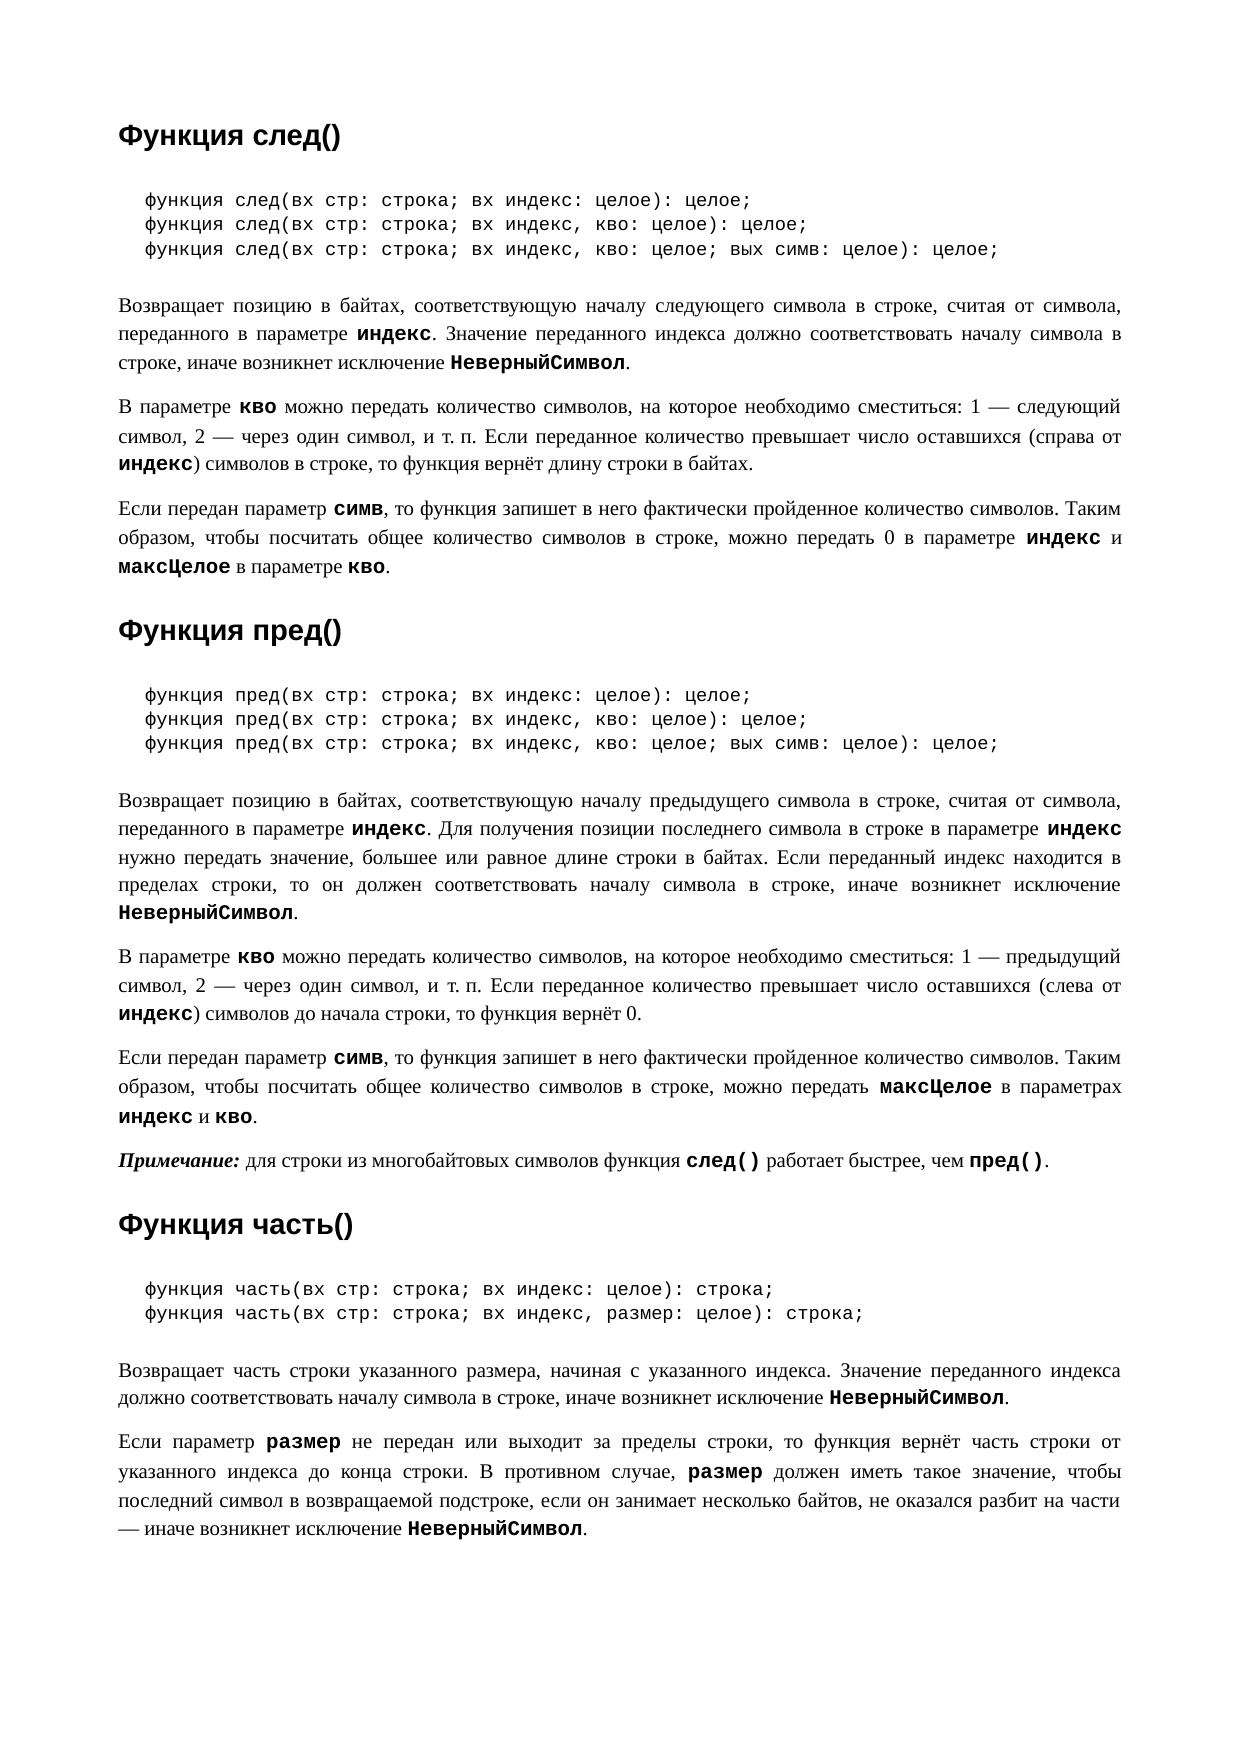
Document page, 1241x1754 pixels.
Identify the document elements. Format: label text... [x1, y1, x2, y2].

text Если передан параметр симв, то функция запишет в него фактически пройденное количество символов. Таким образом, чтобы посчитать общее количество символов в строке, можно передать 0 в параметре индекс и максЦелое в параметре кво. [118, 495, 1122, 580]
text функция часть(вх стр: строка; вх индекс, размер: целое): строка; [136, 1295, 1104, 1334]
subtitle Функция пред() [118, 613, 1122, 646]
text функция след(вх стр: строка; вх индекс: целое): целое; [136, 182, 1104, 206]
text функция пред(вх стр: строка; вх индекс: целое): целое; [136, 676, 1104, 701]
text функция след(вх стр: строка; вх индекс, кво: целое): целое; [136, 206, 1104, 231]
text Возвращает позицию в байтах, соответствующую началу следующего символа в строке, считая от символа, переданного в параметре индекс. Значение переданного индекса должно соответствовать началу символа в строке, иначе возникнет исключение НеверныйСимвол. [118, 293, 1122, 376]
subtitle Функция след() [118, 118, 1122, 152]
text функция часть(вх стр: строка; вх индекс: целое): строка; [136, 1270, 1104, 1295]
text функция пред(вх стр: строка; вх индекс, кво: целое; вых симв: целое): целое; [136, 725, 1104, 764]
text Если передан параметр симв, то функция запишет в него фактически пройденное количество символов. Таким образом, чтобы посчитать общее количество символов в строке, можно передать максЦелое в параметрах индекс и кво. [118, 1045, 1122, 1129]
subtitle Функция часть() [118, 1207, 1122, 1240]
text Если параметр размер не передан или выходит за пределы строки, то функция вернёт часть строки от указанного индекса до конца строки. В противном случае, размер должен иметь такое значение, чтобы последний символ в возвращаемой подстроке, если он занимает несколько байтов, не оказался разбит на части — иначе возникнет исключение НеверныйСимвол. [118, 1429, 1122, 1541]
text Примечание: для строки из многобайтовых символов функция след() работает быстрее, чем пред(). [118, 1148, 1122, 1174]
text функция пред(вх стр: строка; вх индекс, кво: целое): целое; [136, 701, 1104, 725]
text Возвращает часть строки указанного размера, начиная с указанного индекса. Значение переданного индекса должно соответствовать началу символа в строке, иначе возникнет исключение НеверныйСимвол. [118, 1357, 1122, 1411]
text функция след(вх стр: строка; вх индекс, кво: целое; вых симв: целое): целое; [136, 231, 1104, 269]
text В параметре кво можно передать количество символов, на которое необходимо сместиться: 1 — предыдущий символ, 2 — через один символ, и т. п. Если переданное количество превышает число оставшихся (слева от индекс) символов до начала строки, то функция вернёт 0. [118, 944, 1122, 1027]
text Возвращает позицию в байтах, соответствующую началу предыдущего символа в строке, считая от символа, переданного в параметре индекс. Для получения позиции последнего символа в строке в параметре индекс нужно передать значение, большее или равное длине строки в байтах. Если переданный индекс находится в пределах строки, то он должен соответствовать началу символа в строке, иначе возникнет исключение НеверныйСимвол. [118, 788, 1122, 926]
text В параметре кво можно передать количество символов, на которое необходимо сместиться: 1 — следующий символ, 2 — через один символ, и т. п. Если переданное количество превышает число оставшихся (справа от индекс) символов в строке, то функция вернёт длину строки в байтах. [118, 394, 1122, 477]
